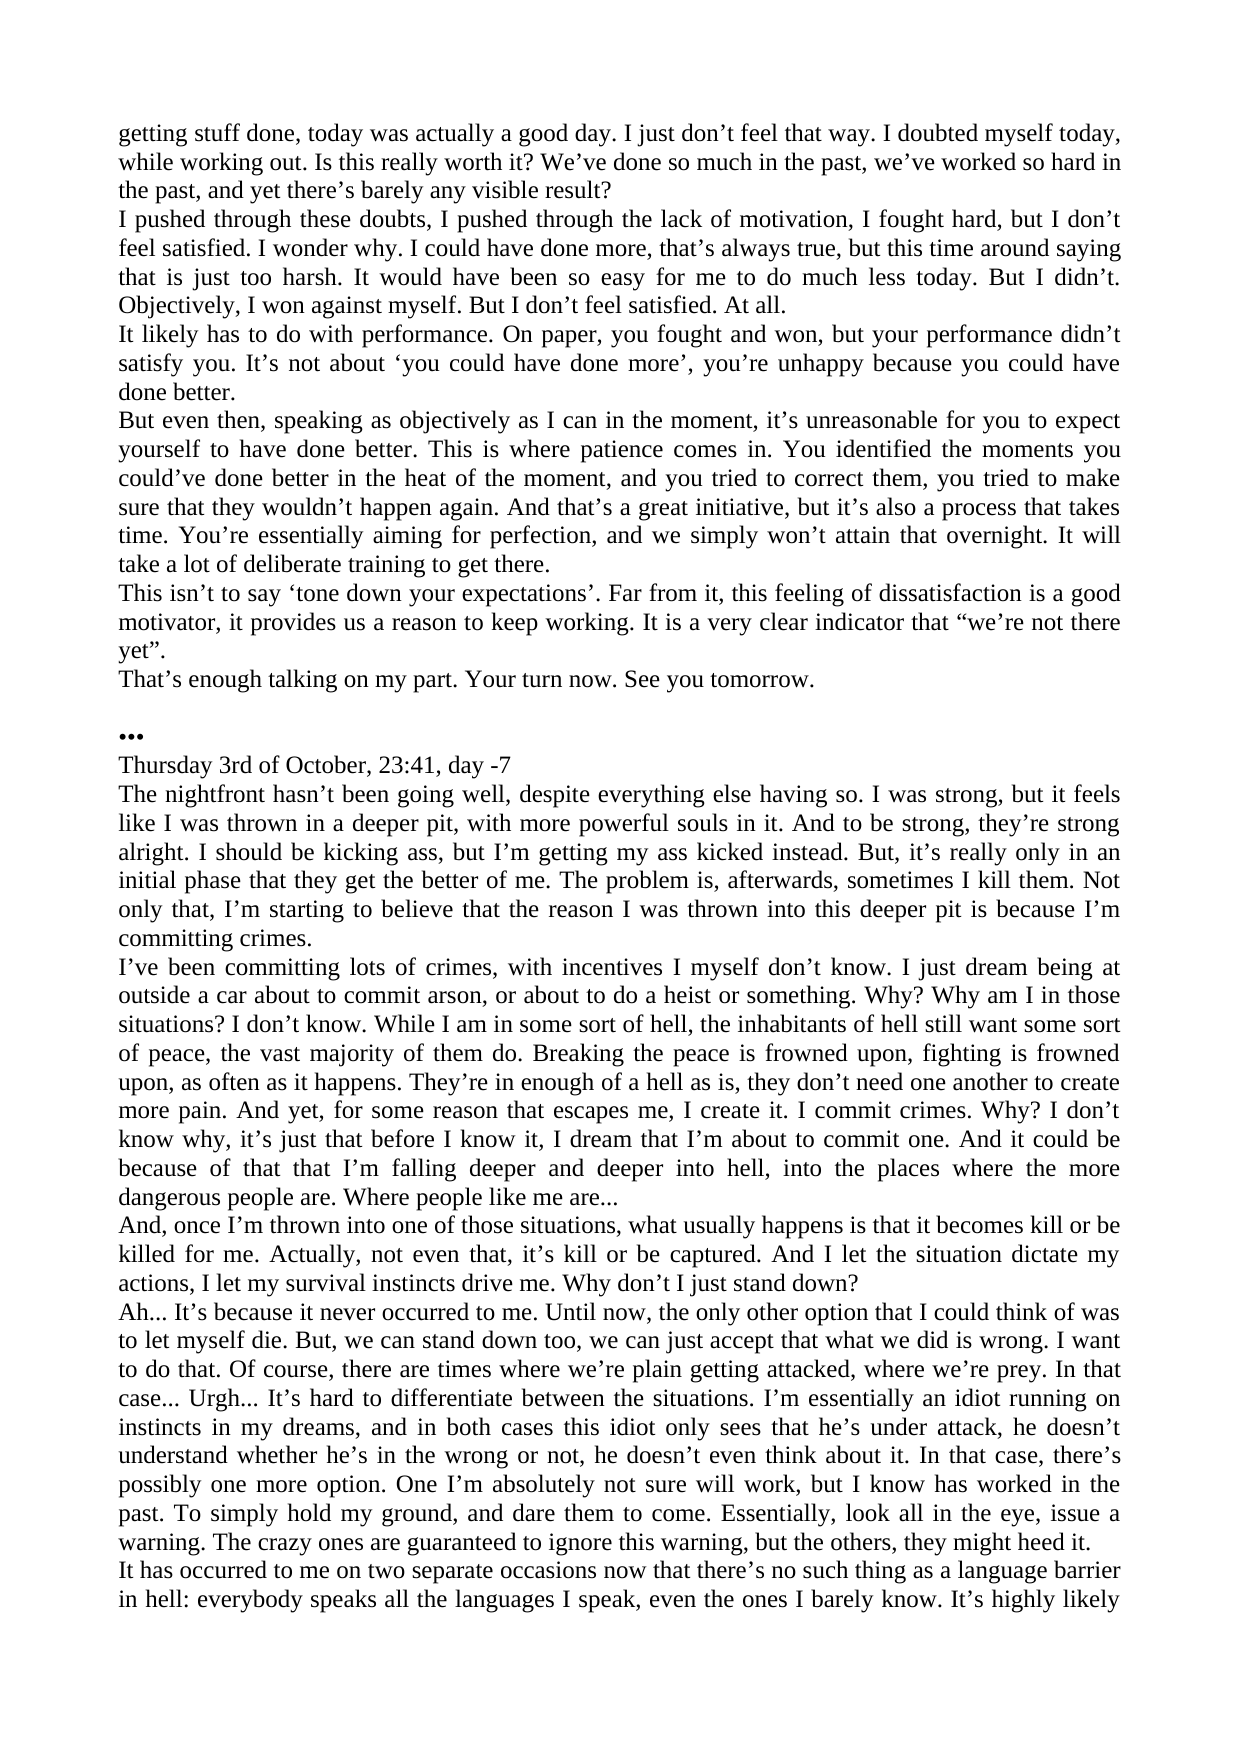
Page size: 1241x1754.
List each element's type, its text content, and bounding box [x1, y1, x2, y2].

text Thursday 3rd of October, 23:41, day -7 [118, 751, 1122, 779]
text This isn’t to say ‘tone down your expectations’. Far from it, this feeling of dissatisfaction is a good motivator, it provides us a reason to keep working. It is a very clear indicator that “we’re not there yet”. [118, 578, 1122, 664]
text But even then, speaking as objectively as I can in the moment, it’s unreasonable for you to expect yourself to have done better. This is where patience comes in. You identified the moments you could’ve done better in the heat of the moment, and you tried to correct them, you tried to make sure that they wouldn’t happen again. And that’s a great initiative, but it’s also a process that takes time. You’re essentially aiming for perfection, and we simply won’t attain that overnight. It will take a lot of deliberate training to get there. [118, 406, 1122, 578]
text And, once I’m thrown into one of those situations, what usually happens is that it becomes kill or be killed for me. Actually, not even that, it’s kill or be captured. And I let the situation dictate my actions, I let my survival instincts drive me. Why don’t I just stand down? [118, 1211, 1122, 1297]
text I’ve been committing lots of crimes, with incentives I myself don’t know. I just dream being at outside a car about to commit arson, or about to do a heist or something. Why? Why am I in those situations? I don’t know. While I am in some sort of hell, the inhabitants of hell still want some sort of peace, the vast majority of them do. Breaking the peace is frowned upon, fighting is frowned upon, as often as it happens. They’re in enough of a hell as is, they don’t need one another to create more pain. And yet, for some reason that escapes me, I create it. I commit crimes. Why? I don’t know why, it’s just that before I know it, I dream that I’m about to commit one. And it could be because of that that I’m falling deeper and deeper into hell, into the places where the more dangerous people are. Where people like me are... [118, 952, 1122, 1211]
text It has occurred to me on two separate occasions now that there’s no such thing as a language barrier in hell: everybody speaks all the languages I speak, even the ones I barely know. It’s highly likely [118, 1556, 1122, 1613]
text I pushed through these doubts, I pushed through the lack of motivation, I fought hard, but I don’t feel satisfied. I wonder why. I could have done more, that’s always true, but this time around saying that is just too harsh. It would have been so easy for me to do much less today. But I didn’t. Objectively, I won against myself. But I don’t feel satisfied. At all. [118, 204, 1122, 319]
text Ah... It’s because it never occurred to me. Until now, the only other option that I could think of was to let myself die. But, we can stand down too, we can just accept that what we did is wrong. I want to do that. Of course, there are times where we’re plain getting attacked, where we’re prey. In that case... Urgh... It’s hard to differentiate between the situations. I’m essentially an idiot running on instincts in my dreams, and in both cases this idiot only sees that he’s under attack, he doesn’t understand whether he’s in the wrong or not, he doesn’t even think about it. In that case, there’s possibly one more option. One I’m absolutely not sure will work, but I know has worked in the past. To simply hold my ground, and dare them to come. Essentially, look all in the eye, issue a warning. The crazy ones are guaranteed to ignore this warning, but the others, they might heed it. [118, 1297, 1122, 1556]
text getting stuff done, today was actually a good day. I just don’t feel that way. I doubted myself today, while working out. Is this really worth it? We’ve done so much in the past, we’ve worked so hard in the past, and yet there’s barely any visible result? [118, 118, 1122, 204]
text It likely has to do with performance. On paper, you fought and won, but your performance didn’t satisfy you. It’s not about ‘you could have done more’, you’re unhappy because you could have done better. [118, 319, 1122, 406]
text The nightfront hasn’t been going well, despite everything else having so. I was strong, but it feels like I was thrown in a deeper pit, with more powerful souls in it. And to be strong, they’re strong alright. I should be kicking ass, but I’m getting my ass kicked instead. But, it’s really only in an initial phase that they get the better of me. The problem is, afterwards, sometimes I kill them. Not only that, I’m starting to believe that the reason I was thrown into this deeper pit is because I’m committing crimes. [118, 779, 1122, 952]
text ••• [118, 722, 1122, 751]
text That’s enough talking on my part. Your turn now. See you tomorrow. [118, 664, 1122, 693]
